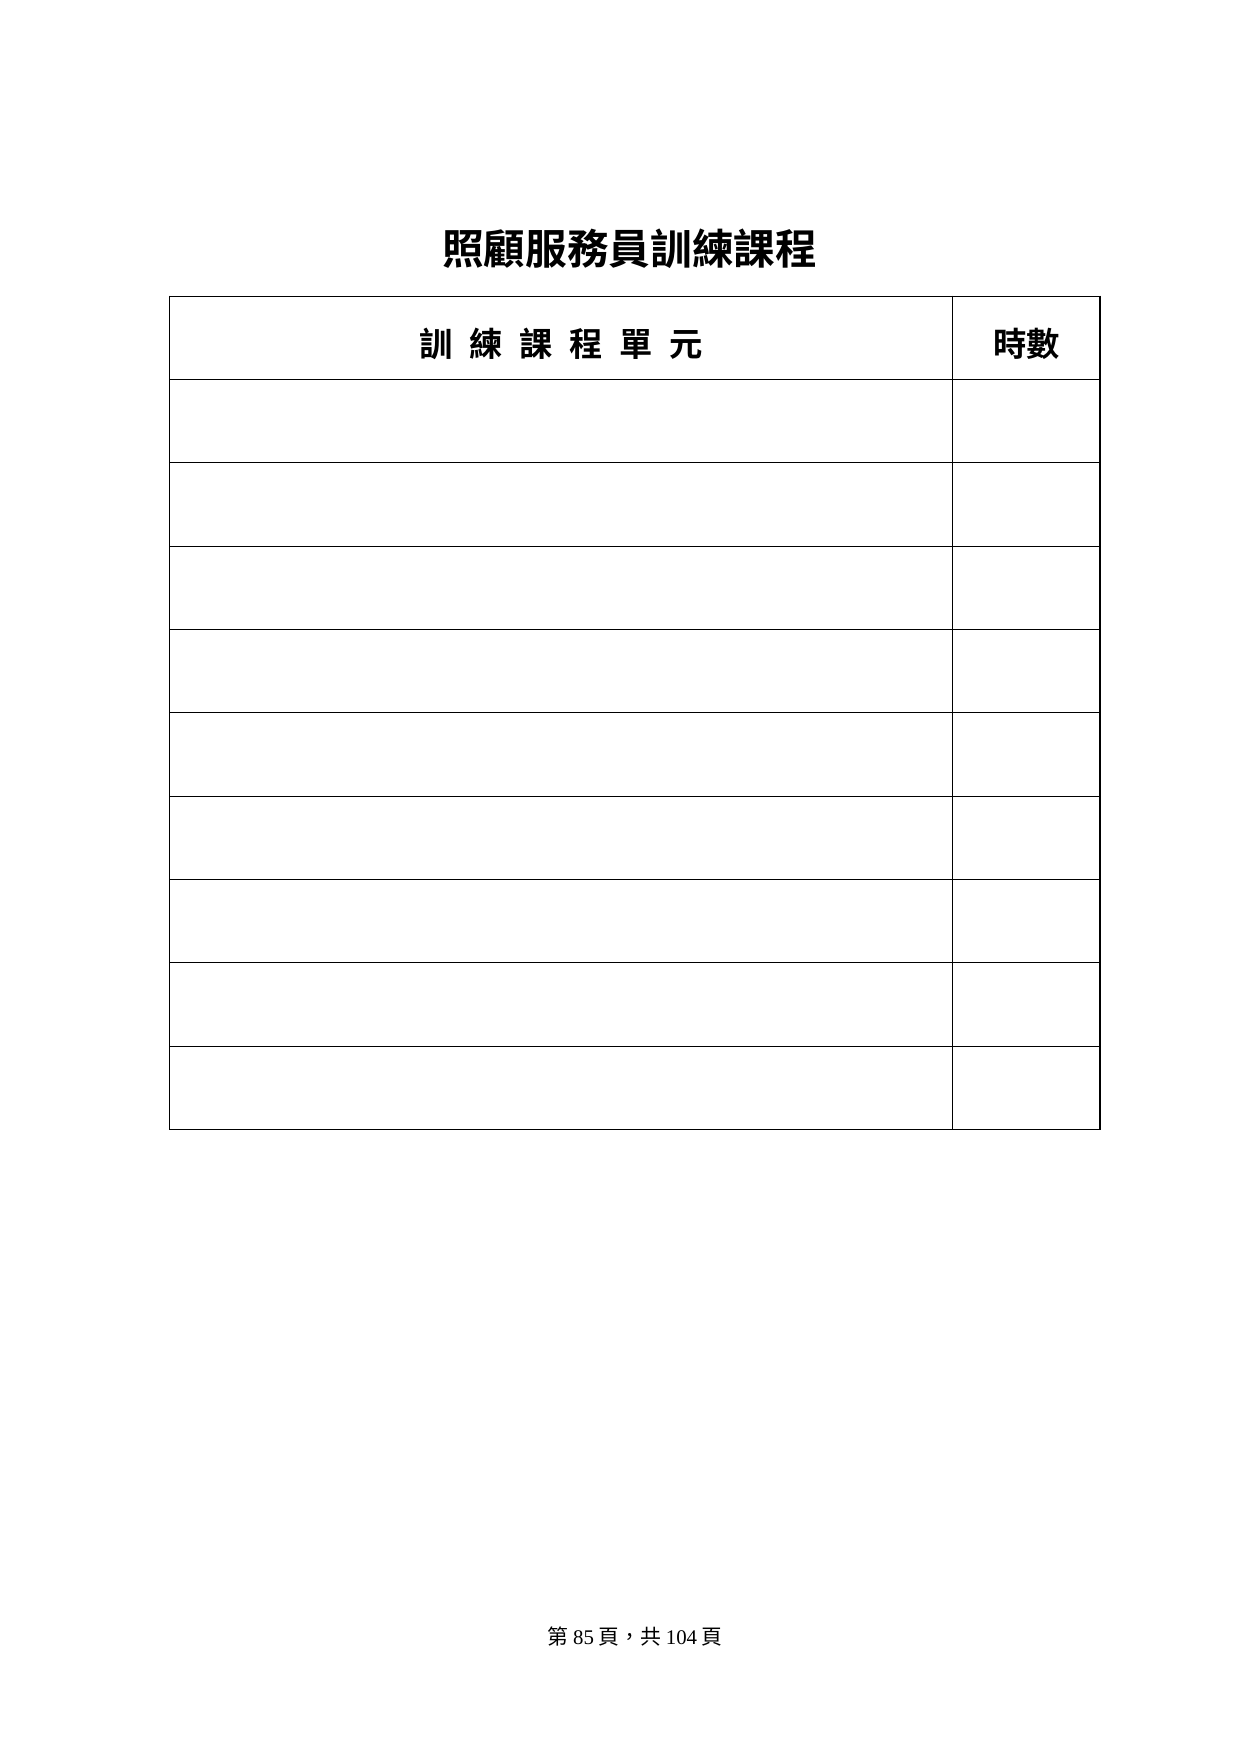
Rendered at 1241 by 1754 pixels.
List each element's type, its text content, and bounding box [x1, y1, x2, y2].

table_cell [170, 463, 952, 546]
table_cell [170, 713, 952, 796]
table_header 時數 [953, 297, 1099, 379]
table_cell [170, 963, 952, 1046]
table_cell [953, 713, 1099, 796]
table_header 訓 練 課 程 單 元 [170, 297, 952, 379]
table_cell [953, 463, 1099, 546]
table_cell [170, 380, 952, 462]
table_cell [953, 380, 1099, 462]
table_cell [170, 797, 952, 879]
table_cell [170, 1047, 952, 1129]
table_cell [170, 630, 952, 712]
table_cell [953, 1047, 1099, 1129]
table_cell [170, 880, 952, 962]
text 照顧服務員訓練課程 [181, 216, 1078, 277]
table_cell [953, 630, 1099, 712]
table_cell [953, 797, 1099, 879]
table_cell [953, 963, 1099, 1046]
table_cell [953, 880, 1099, 962]
table_cell [953, 547, 1099, 629]
table_cell [170, 547, 952, 629]
